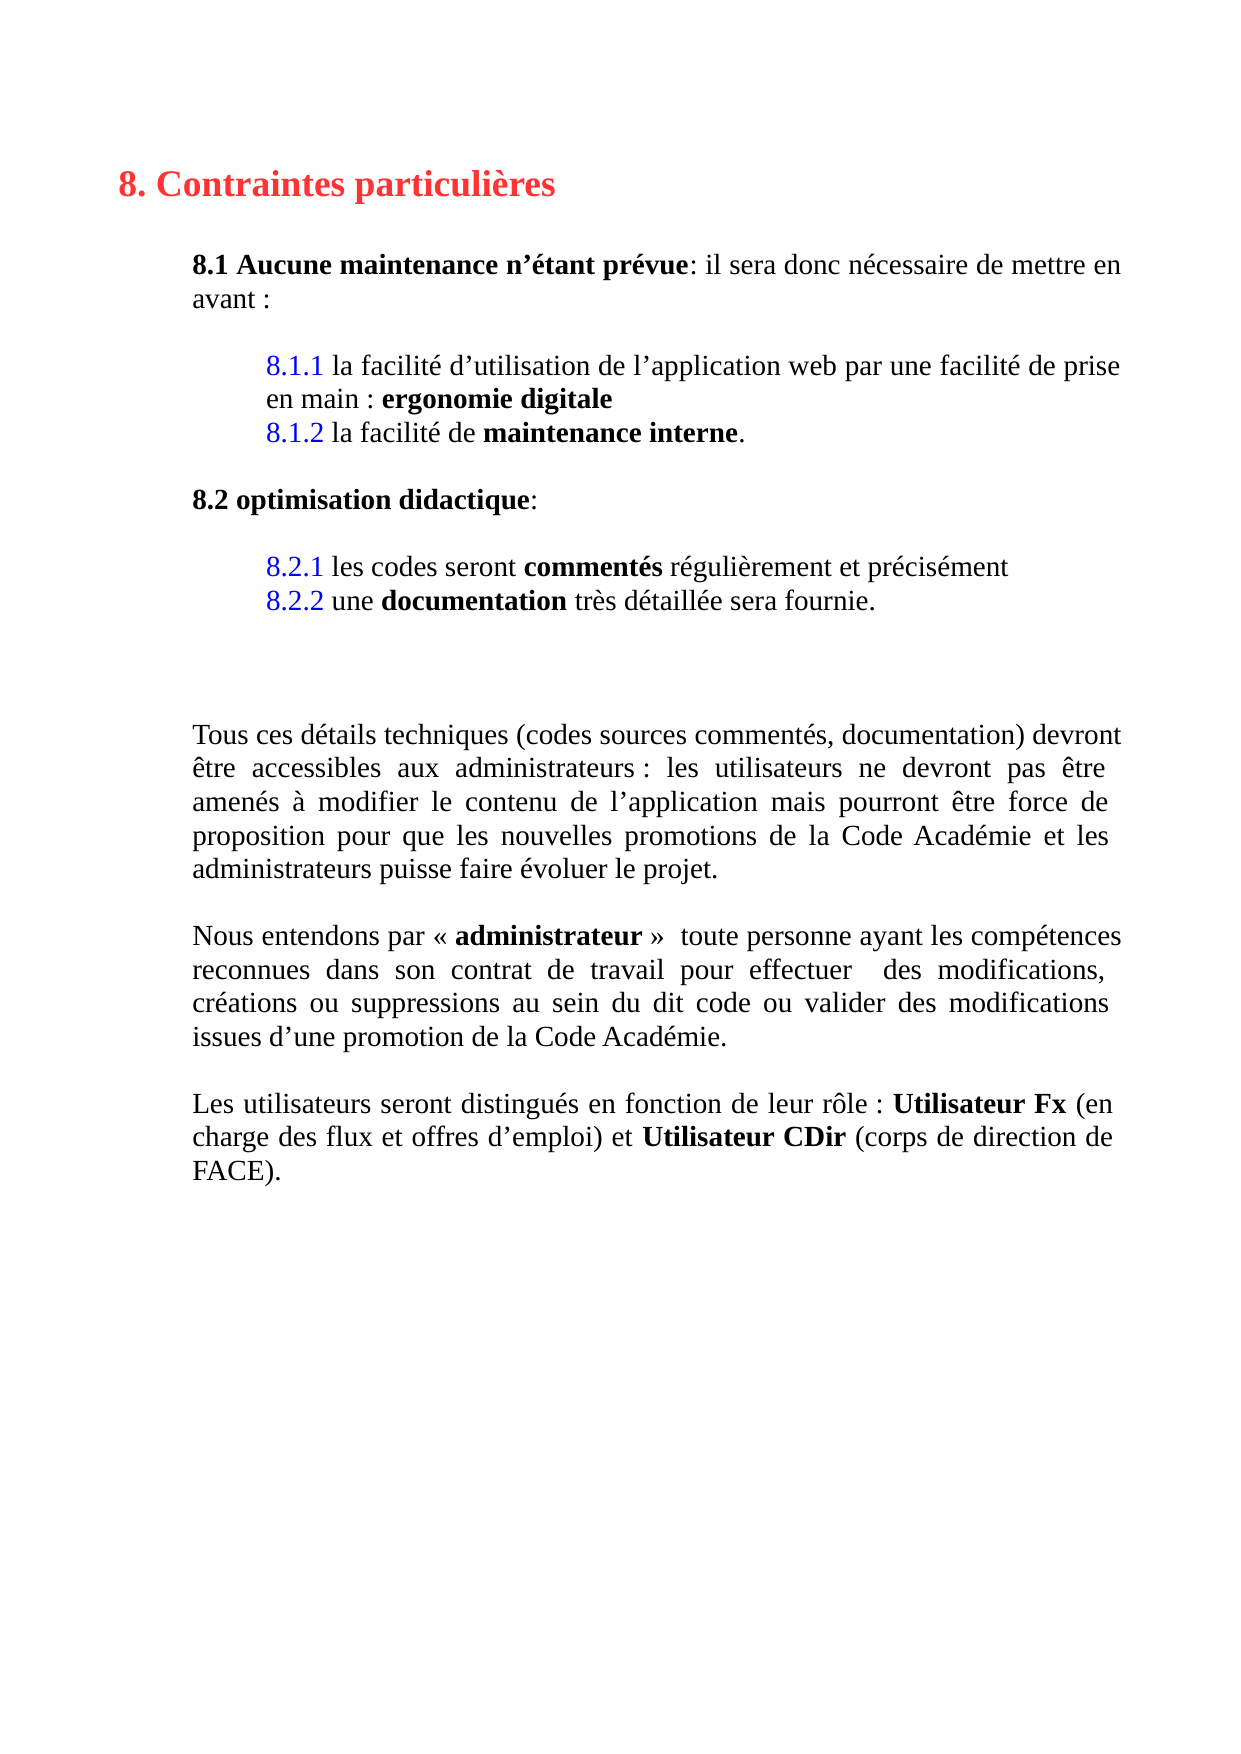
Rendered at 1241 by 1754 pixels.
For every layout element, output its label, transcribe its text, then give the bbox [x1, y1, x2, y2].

text Tous ces détails techniques (codes sources commentés, documentation) devront être accessibles aux administrateurs : les utilisateurs ne devront pas être amenés à modifier le contenu de l’application mais pourront être force de proposition pour que les nouvelles promotions de la Code Académie et les administrateurs puisse faire évoluer le projet. [118, 717, 1122, 885]
text 8.1.1 la facilité d’utilisation de l’application web par une facilité de prise en main : ergonomie digitale [118, 348, 1122, 415]
text 8.2.2 une documentation très détaillée sera fournie. [118, 583, 1122, 616]
text 8.1 Aucune maintenance n’étant prévue: il sera donc nécessaire de mettre en avant : [118, 247, 1122, 314]
text 8.2.1 les codes seront commentés régulièrement et précisément [118, 549, 1122, 583]
text 8. Contraintes particulières [118, 161, 1122, 204]
text 8.1.2 la facilité de maintenance interne. [118, 415, 1122, 449]
text Nous entendons par « administrateur » toute personne ayant les compétences reconnues dans son contrat de travail pour effectuer des modifications, créations ou suppressions au sein du dit code ou valider des modifications issues d’une promotion de la Code Académie. [118, 918, 1122, 1052]
text 8.2 optimisation didactique: [118, 482, 1122, 516]
text Les utilisateurs seront distingués en fonction de leur rôle : Utilisateur Fx (en charge des flux et offres d’emploi) et Utilisateur CDir (corps de direction de FACE). [118, 1086, 1122, 1187]
